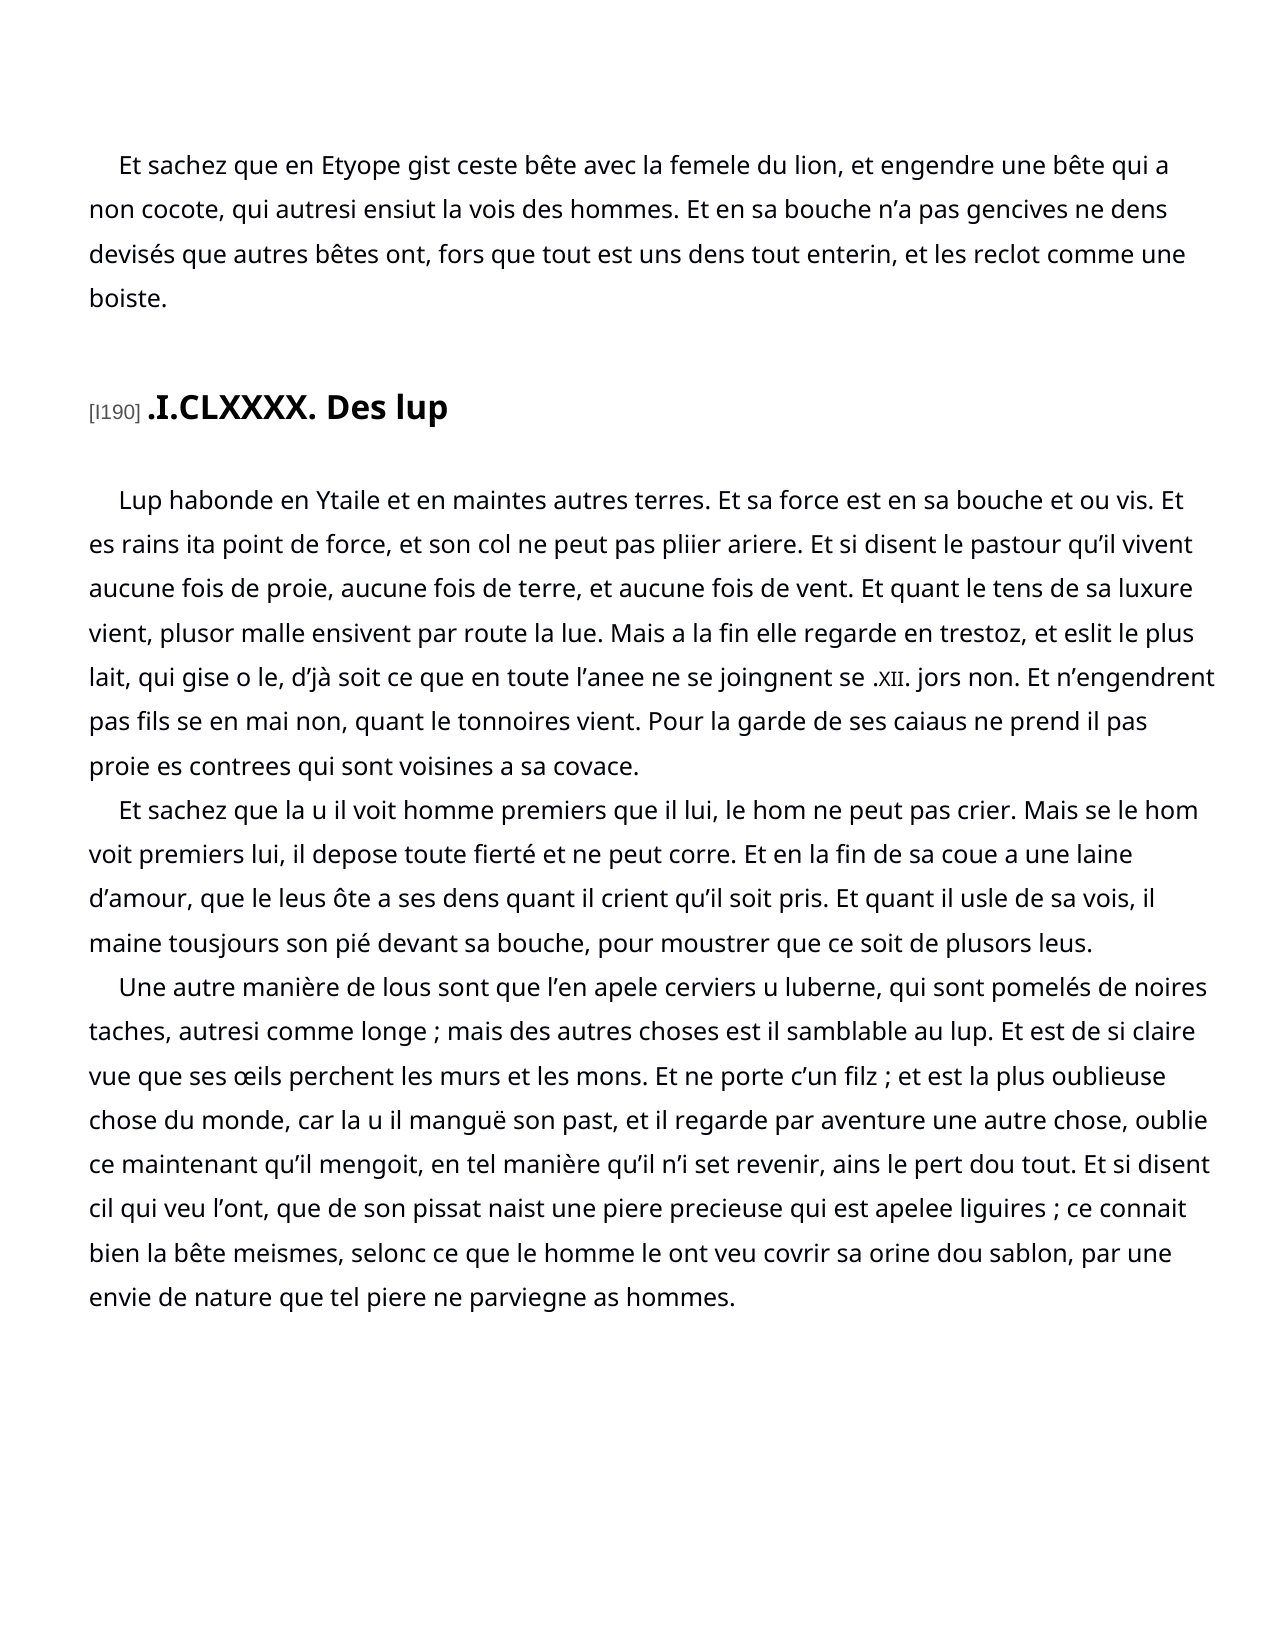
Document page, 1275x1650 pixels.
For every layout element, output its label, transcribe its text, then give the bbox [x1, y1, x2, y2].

subtitle [I190] .I.CLXXXX. Des lup [89, 384, 1216, 429]
text Et sachez que en Etyope gist ceste bête avec la femele du lion, et engendre une bête qui a non cocote, qui autresi ensiut la vois des hommes. Et en sa bouche n’a pas gencives ne dens devisés que autres bêtes ont, fors que tout est uns dens tout enterin, et les reclot comme une boiste. [89, 148, 1216, 314]
text Lup habonde en Ytaile et en maintes autres terres. Et sa force est en sa bouche et ou vis. Et es rains ita point de force, et son col ne peut pas pliier ariere. Et si disent le pastour qu’il vivent aucune fois de proie, aucune fois de terre, et aucune fois de vent. Et quant le tens de sa luxure vient, plusor malle ensivent par route la lue. Mais a la fin elle regarde en trestoz, et eslit le plus lait, qui gise o le, d’jà soit ce que en toute l’anee ne se joingnent se .xii. jors non. Et n’engendrent pas fils se en mai non, quant le tonnoires vient. Pour la garde de ses caiaus ne prend il pas proie es contrees qui sont voisines a sa covace. [89, 483, 1216, 782]
text Une autre manière de lous sont que l’en apele cerviers u luberne, qui sont pomelés de noires taches, autresi comme longe ; mais des autres choses est il samblable au lup. Et est de si claire vue que ses œils perchent les murs et les mons. Et ne porte c’un filz ; et est la plus oublieuse chose du monde, car la u il manguë son past, et il regarde par aventure une autre chose, oublie ce maintenant qu’il mengoit, en tel manière qu’il n’i set revenir, ains le pert dou tout. Et si disent cil qui veu l’ont, que de son pissat naist une piere precieuse qui est apelee liguires ; ce connait bien la bête meismes, selonc ce que le homme le ont veu covrir sa orine dou sablon, par une envie de nature que tel piere ne parviegne as hommes. [89, 969, 1216, 1313]
text Et sachez que la u il voit homme premiers que il lui, le hom ne peut pas crier. Mais se le hom voit premiers lui, il depose toute fierté et ne peut corre. Et en la fin de sa coue a une laine d’amour, que le leus ôte a ses dens quant il crient qu’il soit pris. Et quant il usle de sa vois, il maine tousjours son pié devant sa bouche, pour moustrer que ce soit de plusors leus. [89, 792, 1216, 959]
